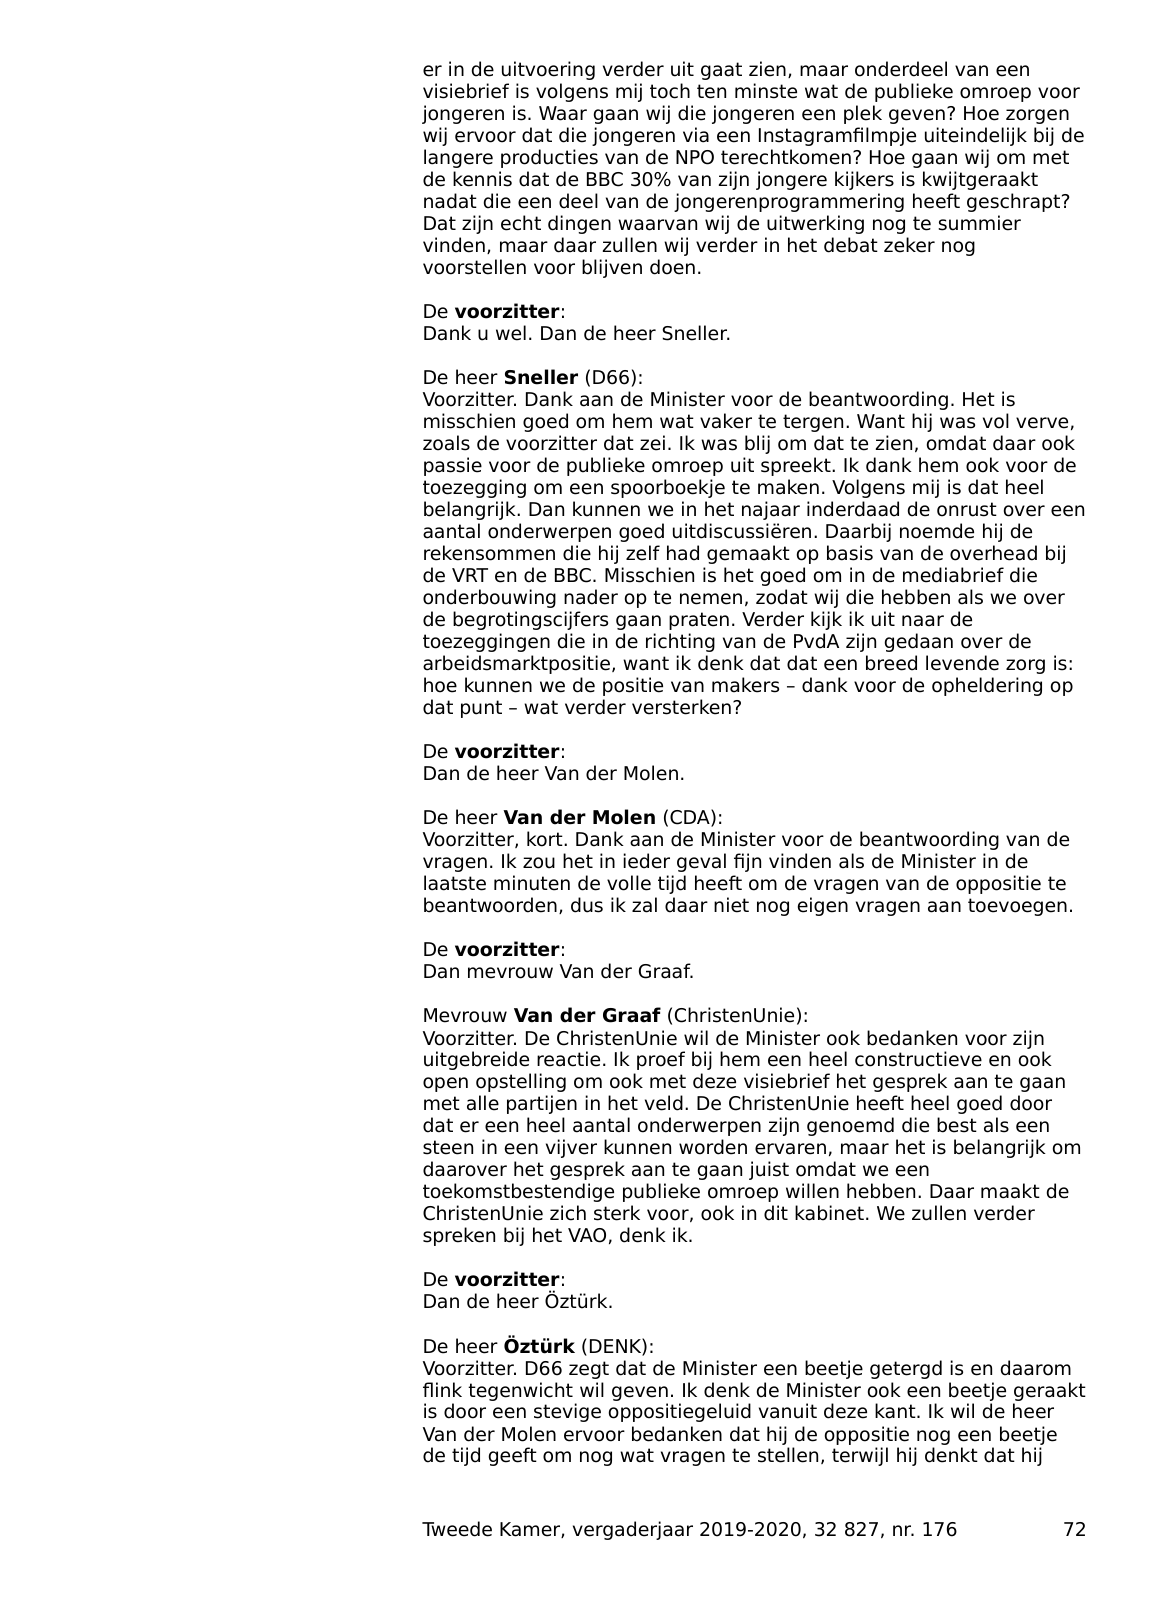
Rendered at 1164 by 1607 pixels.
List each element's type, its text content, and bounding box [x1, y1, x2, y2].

text De heer Öztürk (DENK): [422, 1336, 1087, 1357]
text Dan mevrouw Van der Graaf. [422, 961, 1087, 983]
text De heer Sneller (D66): [422, 367, 1087, 389]
text er in de uitvoering verder uit gaat zien, maar onderdeel van een visiebrief is volgens mij toch ten minste wat de publieke omroep voor jongeren is. Waar gaan wij die jongeren een plek geven? Hoe zorgen wij ervoor dat die jongeren via een Instagramfilmpje uiteindelijk bij de langere producties van de NPO terechtkomen? Hoe gaan wij om met de kennis dat de BBC 30% van zijn jongere kijkers is kwijtgeraakt nadat die een deel van de jongerenprogrammering heeft geschrapt? Dat zijn echt dingen waarvan wij de uitwerking nog te summier vinden, maar daar zullen wij verder in het debat zeker nog voorstellen voor blijven doen. [422, 59, 1087, 279]
text Dan de heer Öztürk. [422, 1291, 1087, 1313]
text Mevrouw Van der Graaf (ChristenUnie): [422, 1005, 1087, 1027]
text De heer Van der Molen (CDA): [422, 807, 1087, 829]
text De voorzitter: [422, 301, 1087, 323]
text Voorzitter. Dank aan de Minister voor de beantwoording. Het is misschien goed om hem wat vaker te tergen. Want hij was vol verve, zoals de voorzitter dat zei. Ik was blij om dat te zien, omdat daar ook passie voor de publieke omroep uit spreekt. Ik dank hem ook voor de toezegging om een spoorboekje te maken. Volgens mij is dat heel belangrijk. Dan kunnen we in het najaar inderdaad de onrust over een aantal onderwerpen goed uitdiscussiëren. Daarbij noemde hij de rekensommen die hij zelf had gemaakt op basis van de overhead bij de VRT en de BBC. Misschien is het goed om in de mediabrief die onderbouwing nader op te nemen, zodat wij die hebben als we over de begrotingscijfers gaan praten. Verder kijk ik uit naar de toezeggingen die in de richting van de PvdA zijn gedaan over de arbeidsmarktpositie, want ik denk dat dat een breed levende zorg is: hoe kunnen we de positie van makers – dank voor de opheldering op dat punt – wat verder versterken? [422, 389, 1087, 719]
text De voorzitter: [422, 1269, 1087, 1291]
text Voorzitter. De ChristenUnie wil de Minister ook bedanken voor zijn uitgebreide reactie. Ik proef bij hem een heel constructieve en ook open opstelling om ook met deze visiebrief het gesprek aan te gaan met alle partijen in het veld. De ChristenUnie heeft heel goed door dat er een heel aantal onderwerpen zijn genoemd die best als een steen in een vijver kunnen worden ervaren, maar het is belangrijk om daarover het gesprek aan te gaan juist omdat we een toekomstbestendige publieke omroep willen hebben. Daar maakt de ChristenUnie zich sterk voor, ook in dit kabinet. We zullen verder spreken bij het VAO, denk ik. [422, 1027, 1087, 1247]
text Dank u wel. Dan de heer Sneller. [422, 323, 1087, 345]
text Voorzitter. D66 zegt dat de Minister een beetje getergd is en daarom flink tegenwicht wil geven. Ik denk de Minister ook een beetje geraakt is door een stevige oppositiegeluid vanuit deze kant. Ik wil de heer Van der Molen ervoor bedanken dat hij de oppositie nog een beetje de tijd geeft om nog wat vragen te stellen, terwijl hij denkt dat hij [422, 1357, 1087, 1467]
text De voorzitter: [422, 741, 1087, 763]
text Voorzitter, kort. Dank aan de Minister voor de beantwoording van de vragen. Ik zou het in ieder geval fijn vinden als de Minister in de laatste minuten de volle tijd heeft om de vragen van de oppositie te beantwoorden, dus ik zal daar niet nog eigen vragen aan toevoegen. [422, 829, 1087, 917]
text Dan de heer Van der Molen. [422, 763, 1087, 785]
text De voorzitter: [422, 939, 1087, 961]
